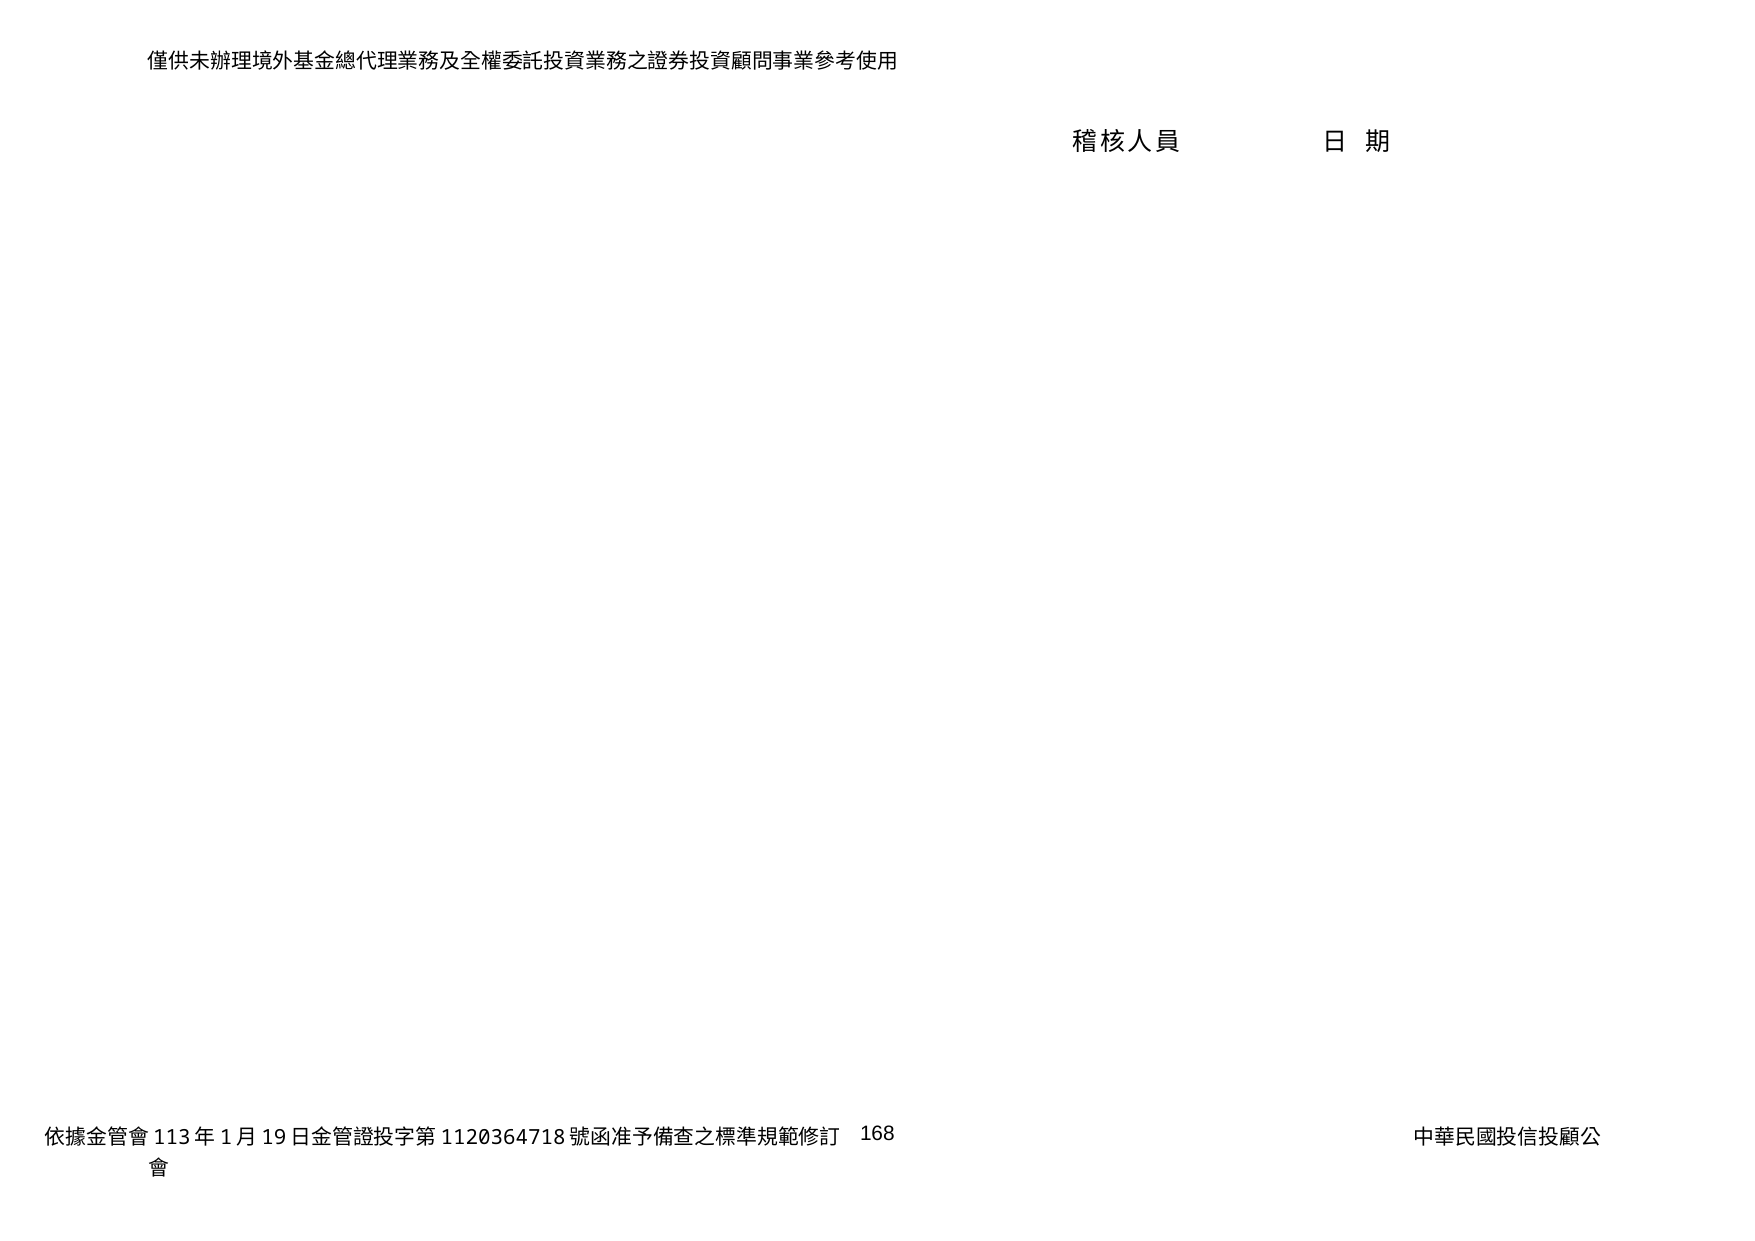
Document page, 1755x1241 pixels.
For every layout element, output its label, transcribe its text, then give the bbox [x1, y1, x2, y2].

text 稽核人員 日 期 [1073, 98, 1606, 160]
